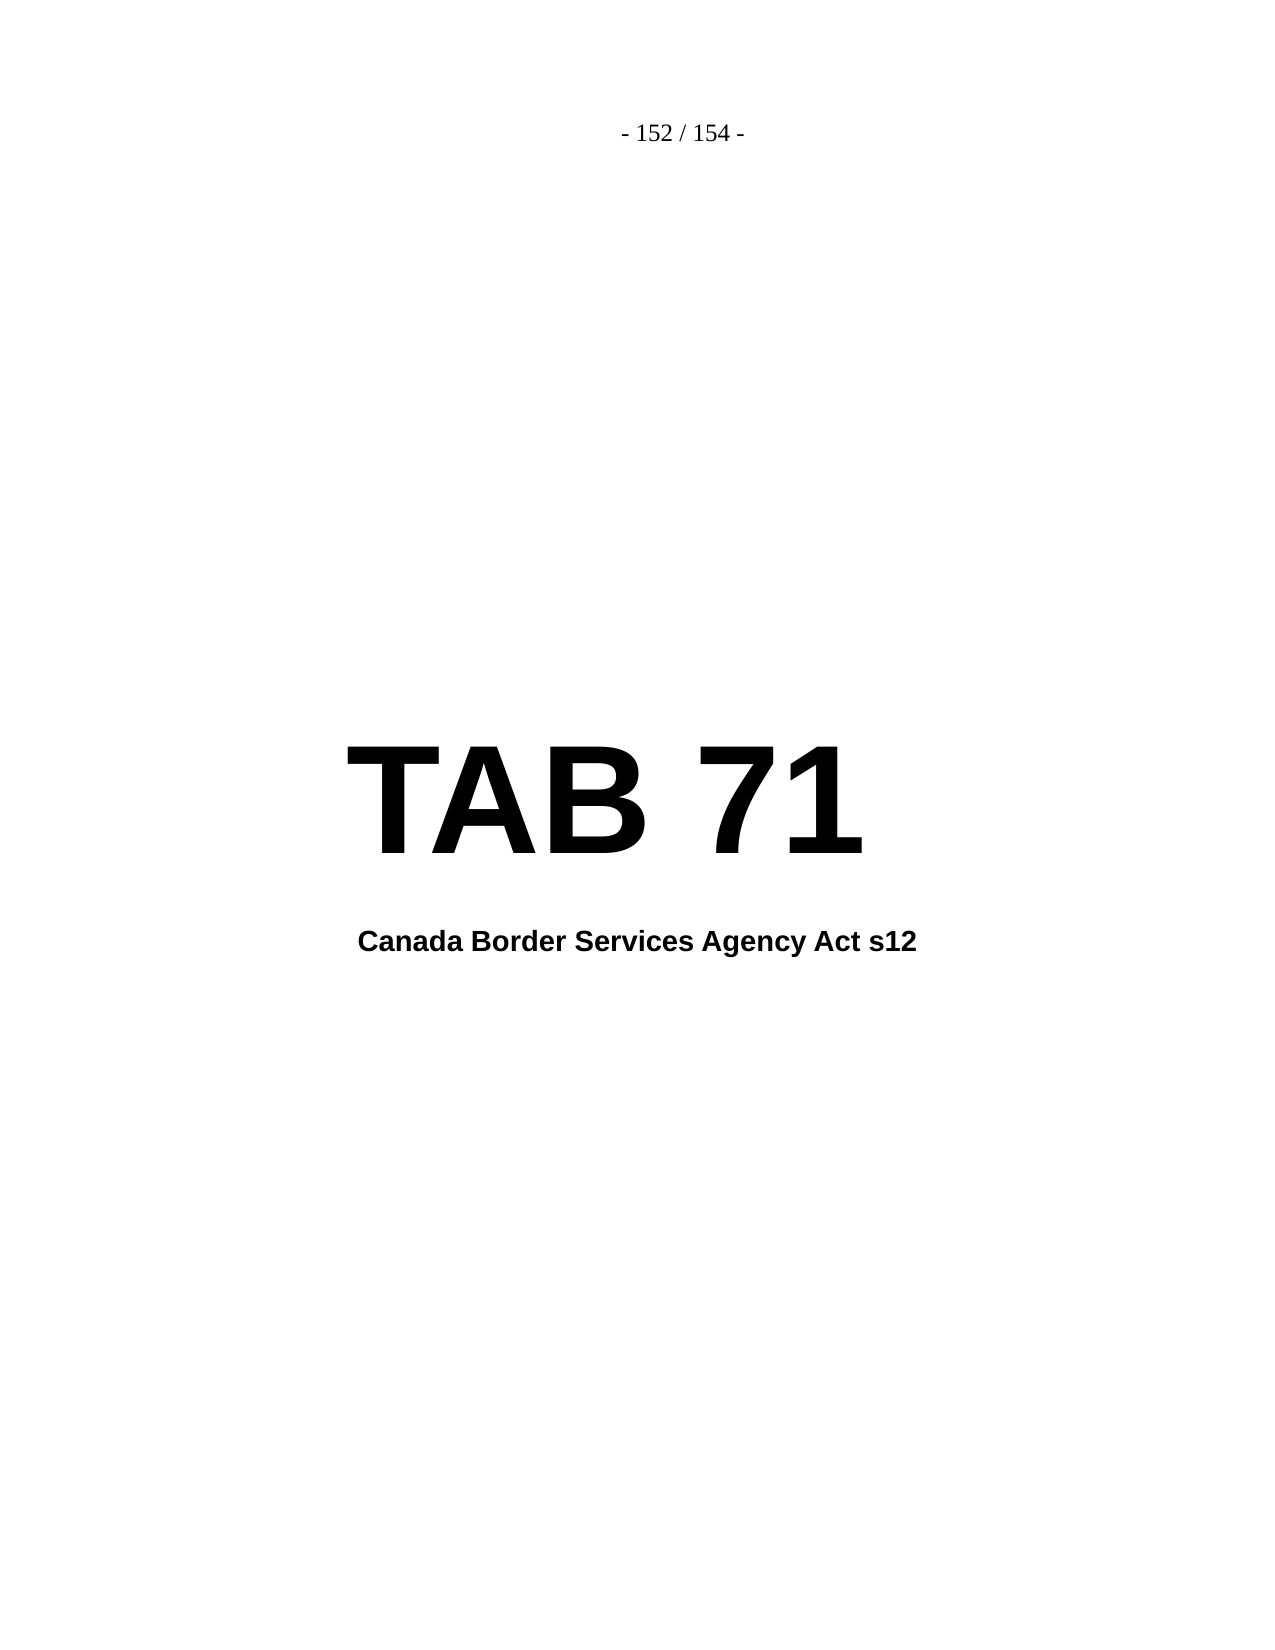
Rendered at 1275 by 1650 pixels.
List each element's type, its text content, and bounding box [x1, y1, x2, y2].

subtitle Canada Border Services Agency Act s12 [118, 924, 1157, 957]
